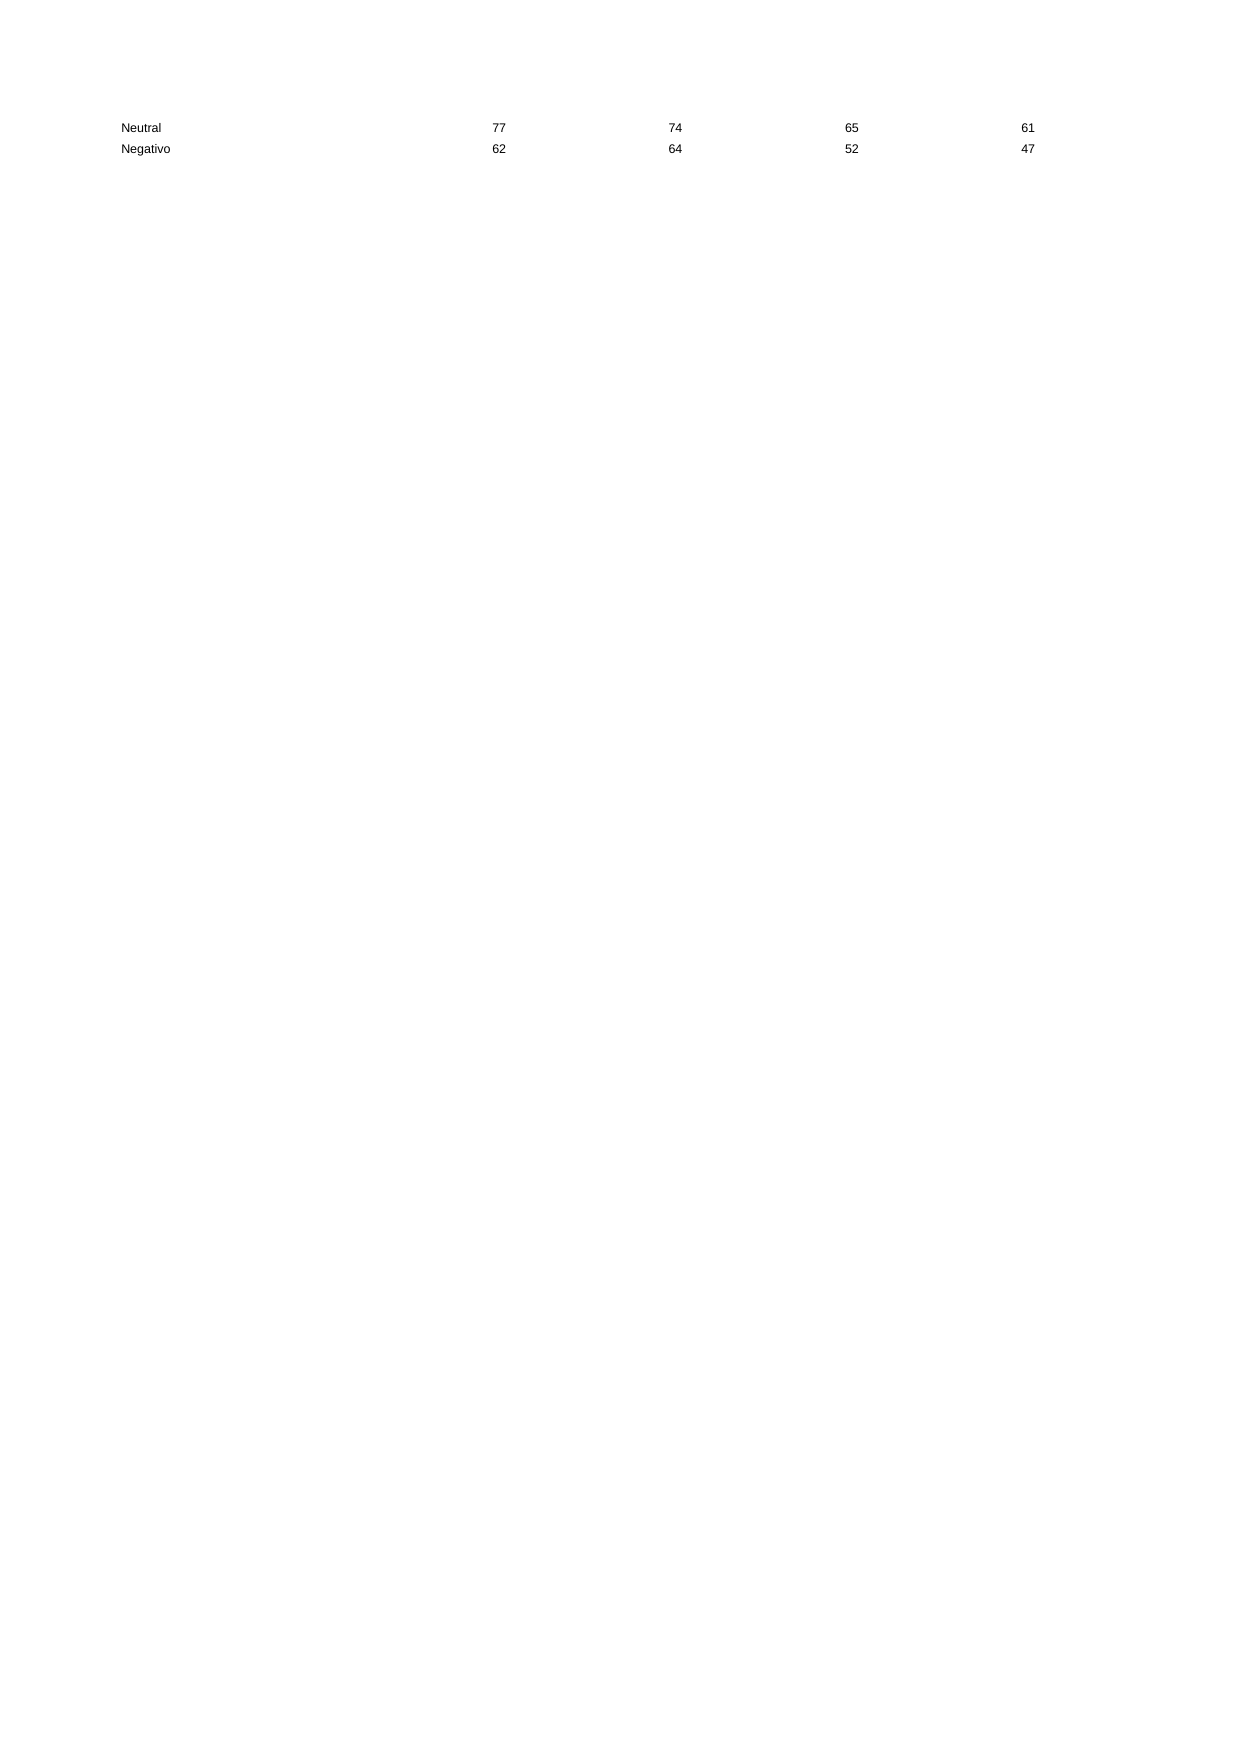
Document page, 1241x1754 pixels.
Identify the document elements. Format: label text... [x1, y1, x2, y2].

table_cell 52 [764, 138, 940, 158]
table_cell 47 [940, 138, 1116, 158]
table_cell 77 [411, 118, 587, 138]
table_cell 65 [764, 118, 940, 138]
table_cell 62 [411, 138, 587, 158]
table_cell 61 [940, 118, 1116, 138]
table_cell 64 [587, 138, 763, 158]
table_cell Negativo [118, 138, 411, 158]
table_cell 74 [587, 118, 763, 138]
table_cell Neutral [118, 118, 411, 138]
